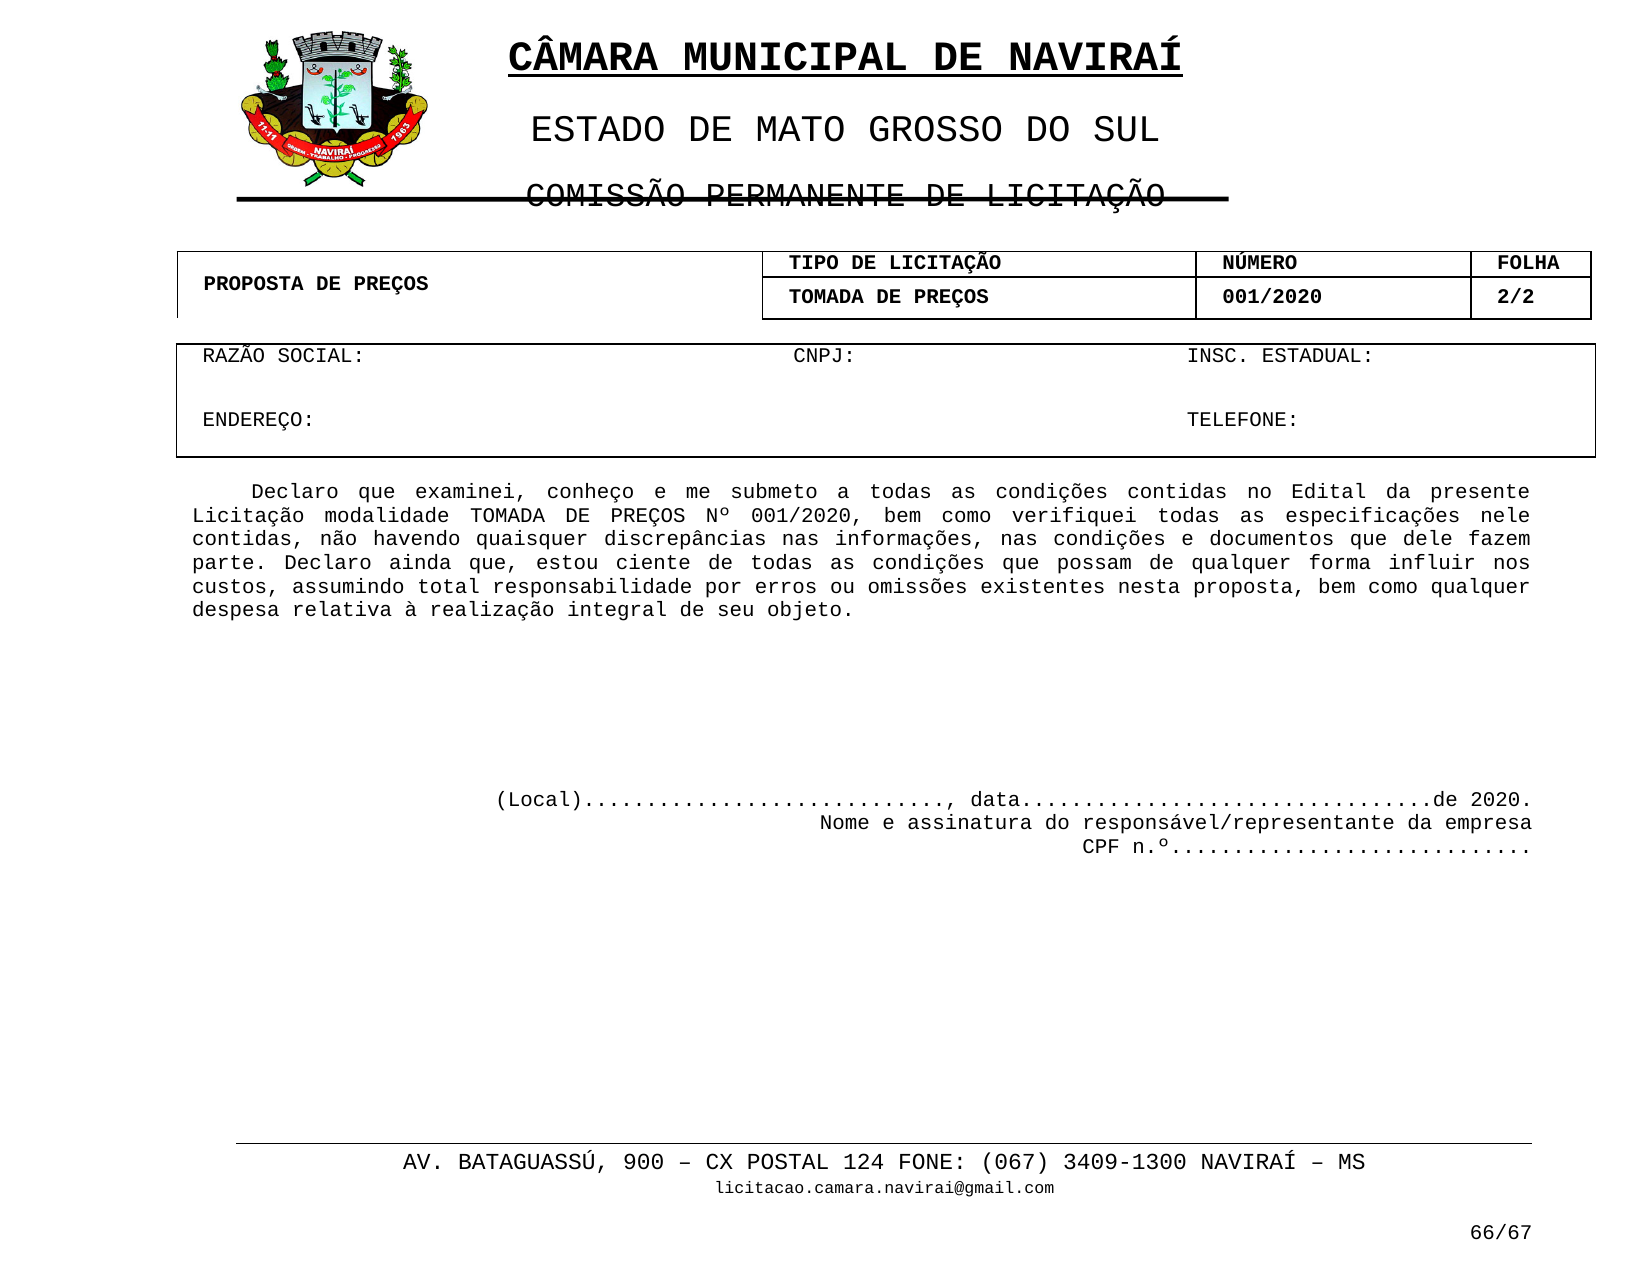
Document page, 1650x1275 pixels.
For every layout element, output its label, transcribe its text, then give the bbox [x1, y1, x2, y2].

text (Local)............................., data.................................de 2020. [236, 788, 1650, 812]
text CPF n.º............................. [236, 836, 1532, 859]
table_header FOLHA [1472, 252, 1590, 276]
table_header TIPO DE LICITAÇÃO [763, 252, 1195, 276]
table_cell TELEFONE: [1161, 385, 1595, 456]
table_header NÚMERO [1197, 252, 1470, 276]
picture [238, 31, 428, 187]
table_header CNPJ: [767, 345, 1161, 385]
table_header INSC. ESTADUAL: [1161, 345, 1595, 385]
table_header RAZÃO SOCIAL: [177, 345, 767, 385]
table_cell TOMADA DE PREÇOS [763, 278, 1195, 318]
table_cell ENDEREÇO: [177, 385, 767, 456]
table_header PROPOSTA DE PREÇOS [178, 252, 762, 318]
table_cell [767, 385, 1161, 456]
text Declaro que examinei, conheço e me submeto a todas as condições contidas no Edital da presente Licitação modalidade TOMADA DE PREÇOS Nº 001/2020, bem como verifiquei todas as especificações nele contidas, não havendo quaisquer discrepâncias nas informações, nas condições e documentos que dele fazem parte. Declaro ainda que, estou ciente de todas as condições que possam de qualquer forma influir nos custos, assumindo total responsabilidade por erros ou omissões existentes nesta proposta, bem como qualquer despesa relativa à realização integral de seu objeto. [192, 481, 1532, 623]
table_cell 2/2 [1472, 278, 1590, 318]
table_cell 001/2020 [1197, 278, 1470, 318]
text Nome e assinatura do responsável/representante da empresa [236, 812, 1532, 836]
